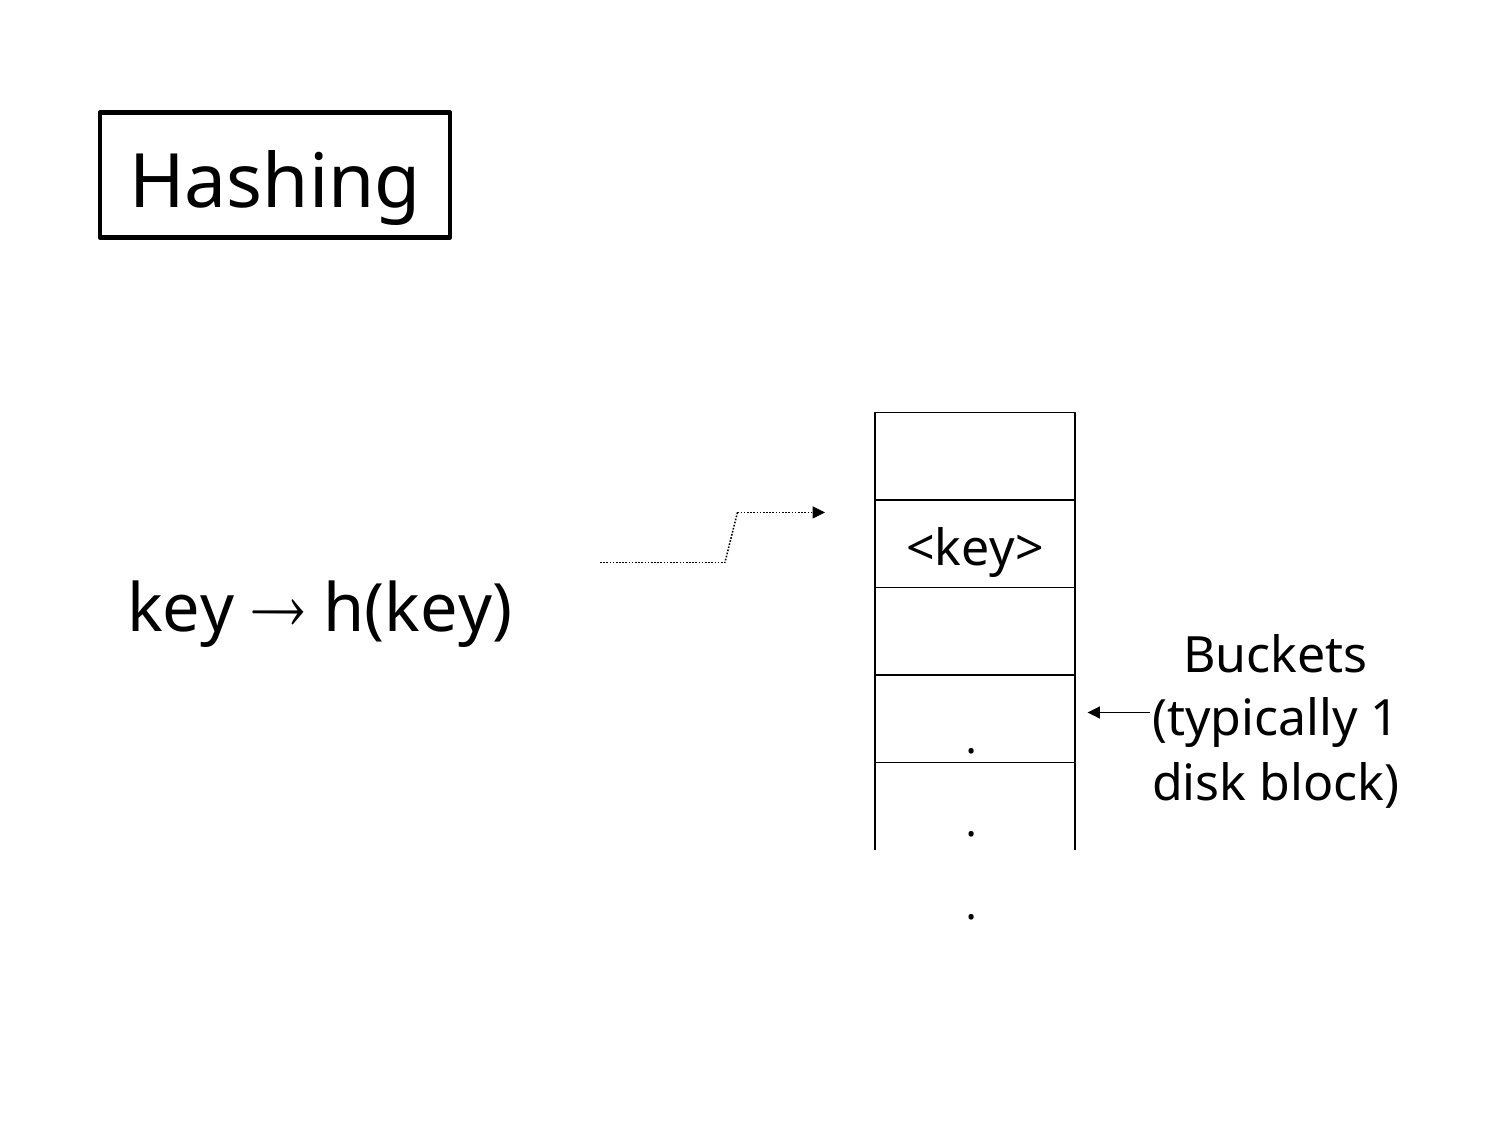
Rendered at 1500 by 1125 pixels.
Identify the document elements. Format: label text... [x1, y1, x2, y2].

text_box . . . [950, 787, 993, 853]
text_box [875, 412, 1075, 500]
text_box Hashing [99, 112, 451, 238]
text_box [875, 500, 1075, 587]
text_box [875, 587, 1075, 763]
text_box Buckets (typically 1 disk block) [1140, 619, 1411, 803]
list key  h(key) [112, 324, 1388, 1000]
